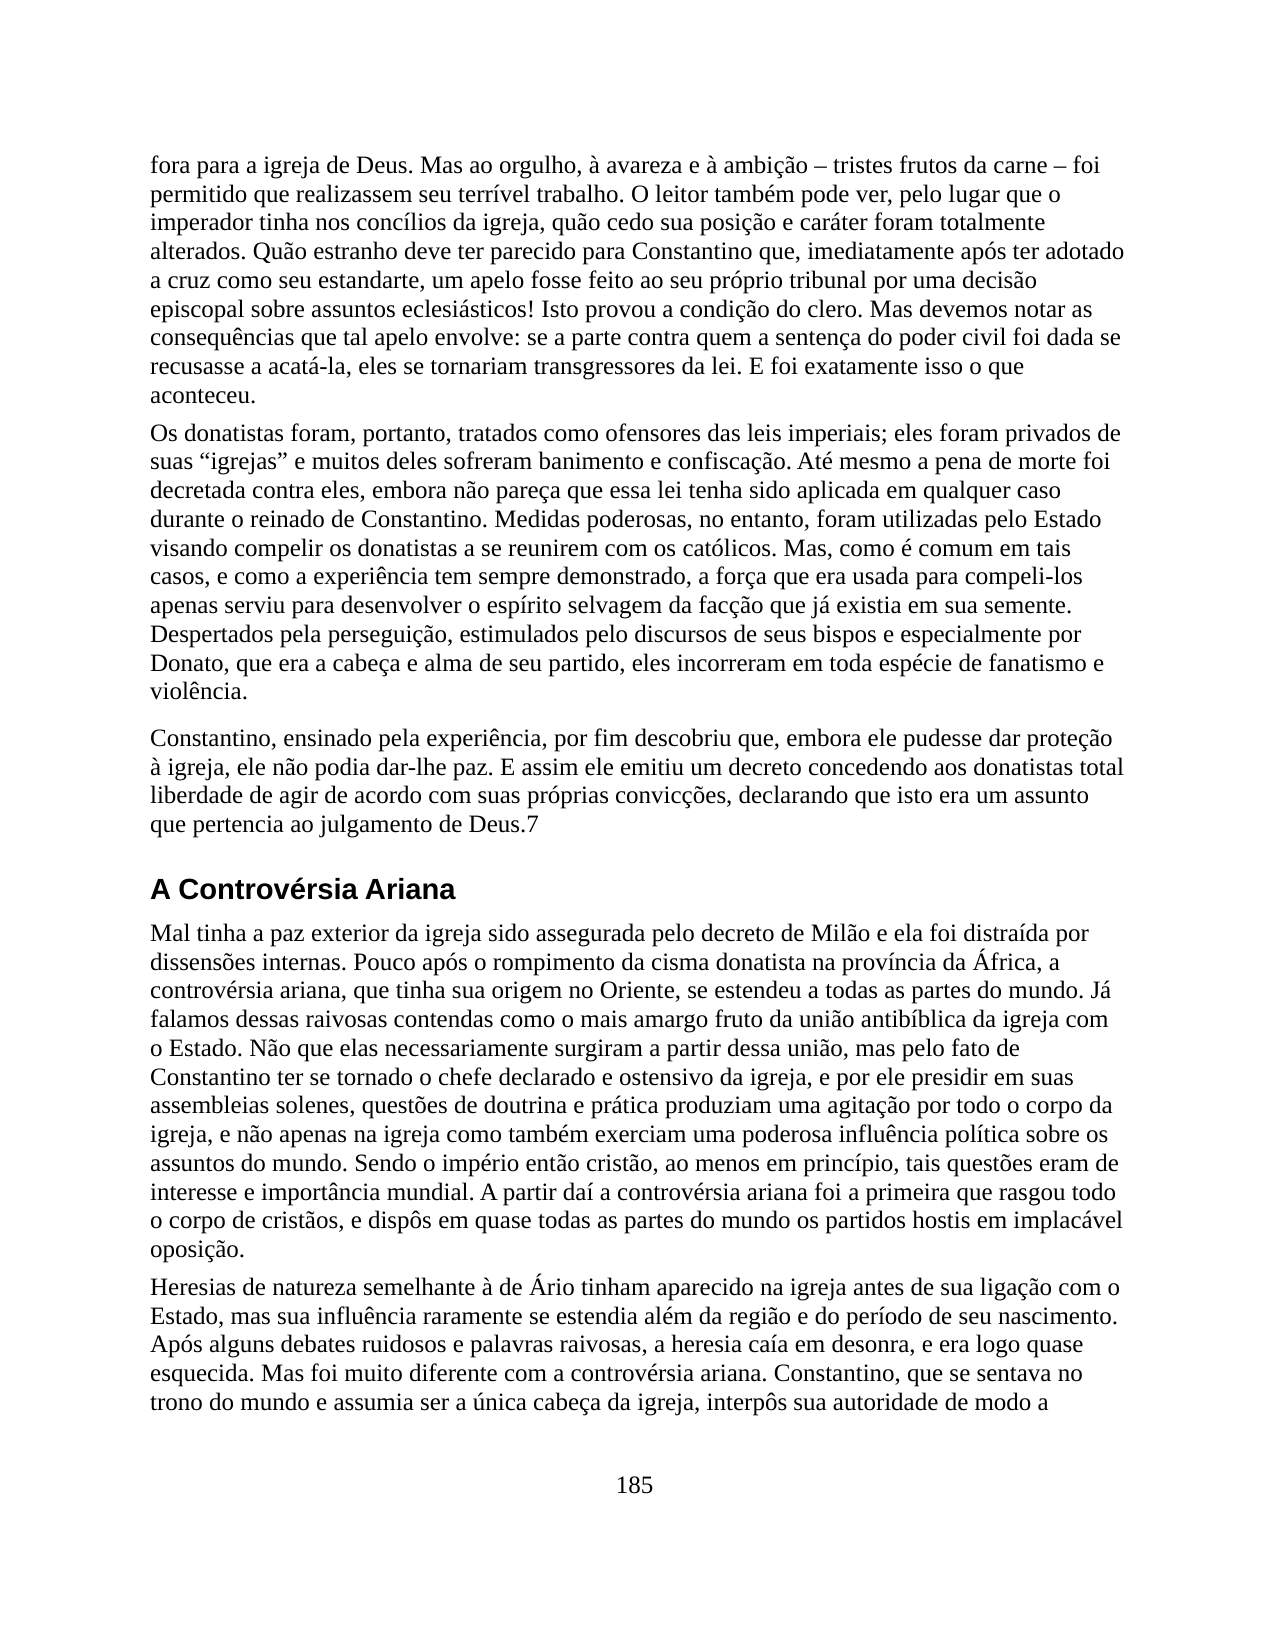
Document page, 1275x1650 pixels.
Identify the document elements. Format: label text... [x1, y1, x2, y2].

subtitle A Controvérsia Ariana [150, 872, 1125, 906]
text Constantino, ensinado pela experiência, por fim descobriu que, embora ele pudesse dar proteção à igreja, ele não podia dar-lhe paz. E assim ele emitiu um decreto concedendo aos donatistas total liberdade de agir de acordo com suas próprias convicções, declarando que isto era um assunto que pertencia ao julgamento de Deus.7 [150, 723, 1125, 838]
text Os donatistas foram, portanto, tratados como ofensores das leis imperiais; eles foram privados de suas “igrejas” e muitos deles sofreram banimento e confiscação. Até mesmo a pena de morte foi decretada contra eles, embora não pareça que essa lei tenha sido aplicada em qualquer caso durante o reinado de Constantino. Medidas poderosas, no entanto, foram utilizadas pelo Estado visando compelir os donatistas a se reunirem com os católicos. Mas, como é comum em tais casos, e como a experiência tem sempre demonstrado, a força que era usada para compeli-los apenas serviu para desenvolver o espírito selvagem da facção que já existia em sua semente. Despertados pela perseguição, estimulados pelo discursos de seus bispos e especialmente por Donato, que era a cabeça e alma de seu partido, eles incorreram em toda espécie de fanatismo e violência. [150, 418, 1125, 705]
text Mal tinha a paz exterior da igreja sido assegurada pelo decreto de Milão e ela foi distraída por dissensões internas. Pouco após o rompimento da cisma donatista na província da África, a controvérsia ariana, que tinha sua origem no Oriente, se estendeu a todas as partes do mundo. Já falamos dessas raivosas contendas como o mais amargo fruto da união antibíblica da igreja com o Estado. Não que elas necessariamente surgiram a partir dessa união, mas pelo fato de Constantino ter se tornado o chefe declarado e ostensivo da igreja, e por ele presidir em suas assembleias solenes, questões de doutrina e prática produziam uma agitação por todo o corpo da igreja, e não apenas na igreja como também exerciam uma poderosa influência política sobre os assuntos do mundo. Sendo o império então cristão, ao menos em princípio, tais questões eram de interesse e importância mundial. A partir daí a controvérsia ariana foi a primeira que rasgou todo o corpo de cristãos, e dispôs em quase todas as partes do mundo os partidos hostis em implacável oposição. [150, 918, 1125, 1263]
text Heresias de natureza semelhante à de Ário tinham aparecido na igreja antes de sua ligação com o Estado, mas sua influência raramente se estendia além da região e do período de seu nascimento. Após alguns debates ruidosos e palavras raivosas, a heresia caía em desonra, e era logo quase esquecida. Mas foi muito diferente com a controvérsia ariana. Constantino, que se sentava no trono do mundo e assumia ser a única cabeça da igreja, interpôs sua autoridade de modo a [150, 1272, 1125, 1416]
text fora para a igreja de Deus. Mas ao orgulho, à avareza e à ambição – tristes frutos da carne – foi permitido que realizassem seu terrível trabalho. O leitor também pode ver, pelo lugar que o imperador tinha nos concílios da igreja, quão cedo sua posição e caráter foram totalmente alterados. Quão estranho deve ter parecido para Constantino que, imediatamente após ter adotado a cruz como seu estandarte, um apelo fosse feito ao seu próprio tribunal por uma decisão episcopal sobre assuntos eclesiásticos! Isto provou a condição do clero. Mas devemos notar as consequências que tal apelo envolve: se a parte contra quem a sentença do poder civil foi dada se recusasse a acatá-la, eles se tornariam transgressores da lei. E foi exatamente isso o que aconteceu. [150, 150, 1125, 409]
